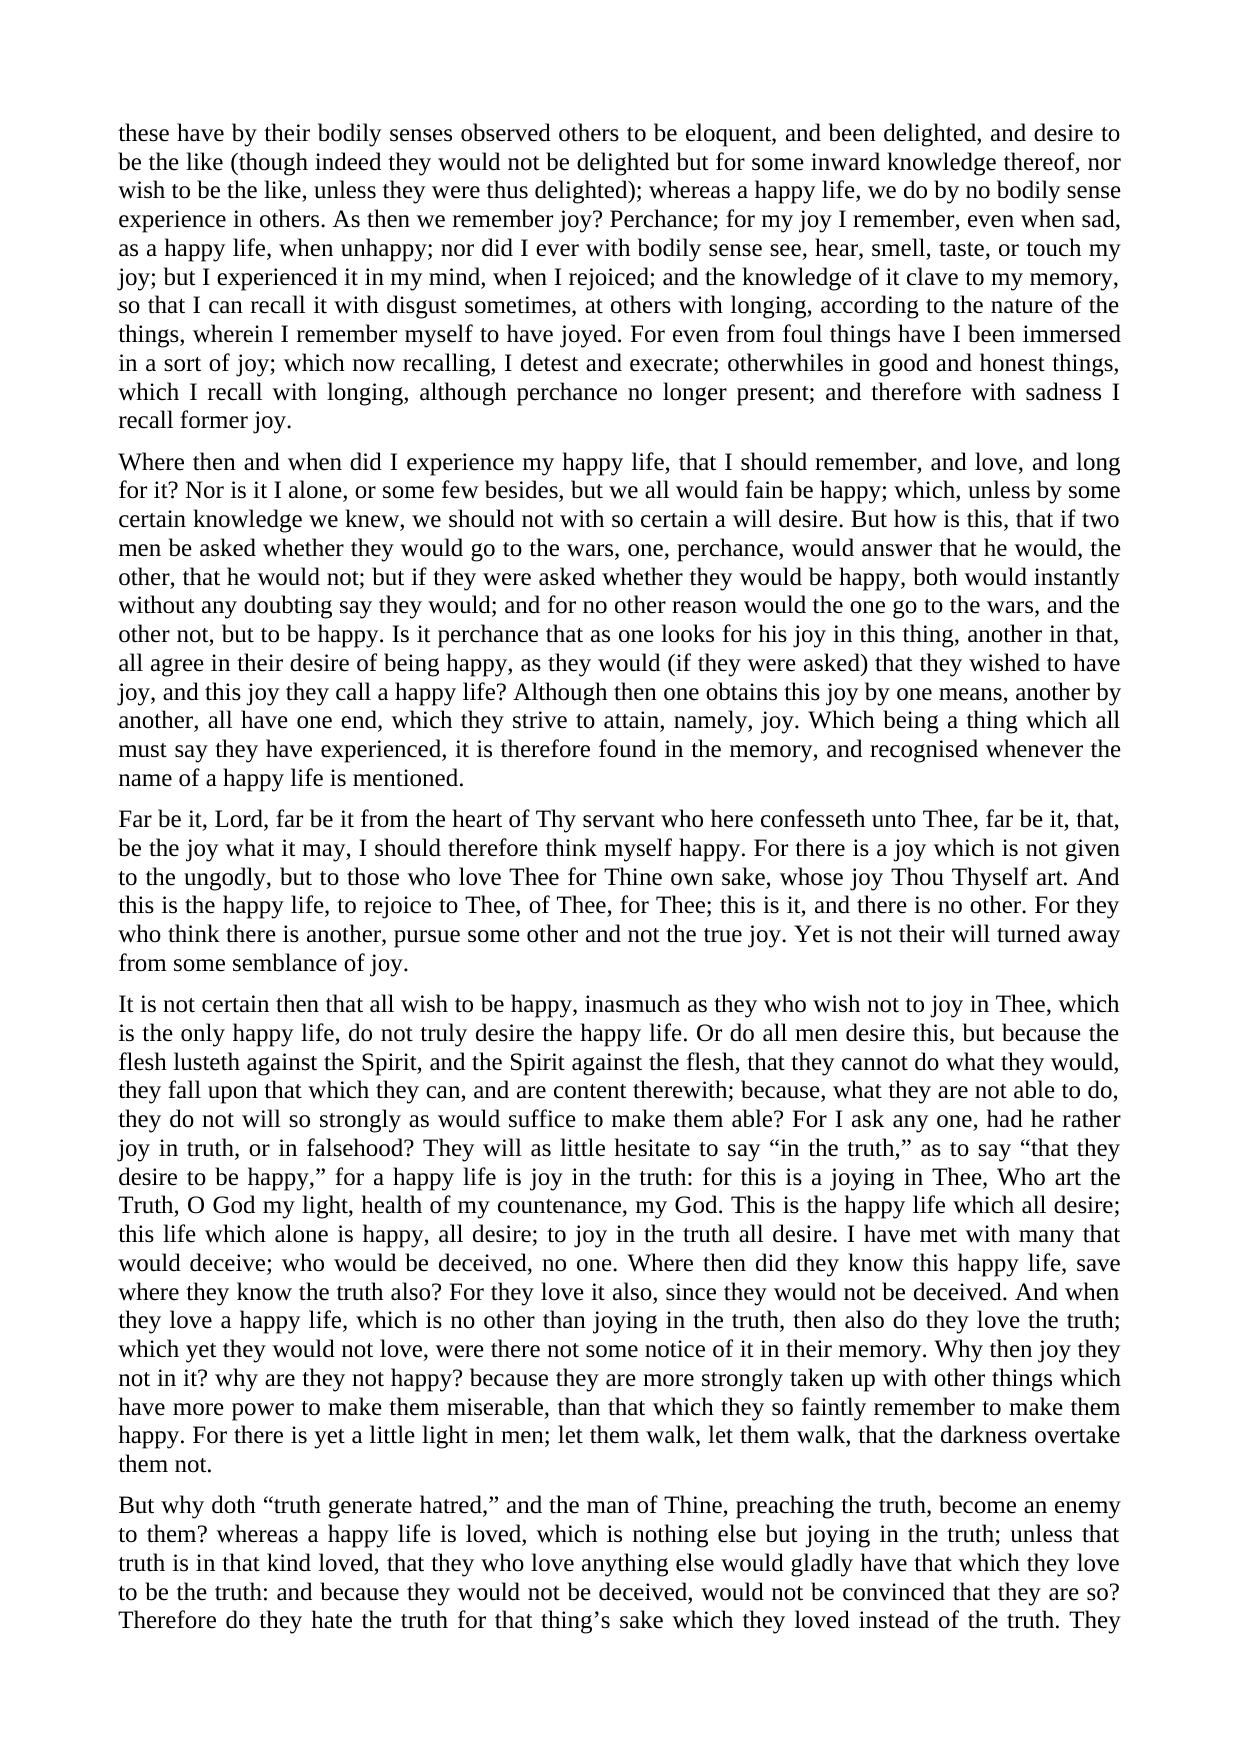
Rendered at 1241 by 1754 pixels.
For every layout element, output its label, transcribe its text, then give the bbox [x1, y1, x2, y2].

text Where then and when did I experience my happy life, that I should remember, and love, and long for it? Nor is it I alone, or some few besides, but we all would fain be happy; which, unless by some certain knowledge we knew, we should not with so certain a will desire. But how is this, that if two men be asked whether they would go to the wars, one, perchance, would answer that he would, the other, that he would not; but if they were asked whether they would be happy, both would instantly without any doubting say they would; and for no other reason would the one go to the wars, and the other not, but to be happy. Is it perchance that as one looks for his joy in this thing, another in that, all agree in their desire of being happy, as they would (if they were asked) that they wished to have joy, and this joy they call a happy life? Although then one obtains this joy by one means, another by another, all have one end, which they strive to attain, namely, joy. Which being a thing which all must say they have experienced, it is therefore found in the memory, and recognised whenever the name of a happy life is mentioned. [118, 447, 1122, 792]
text Far be it, Lord, far be it from the heart of Thy servant who here confesseth unto Thee, far be it, that, be the joy what it may, I should therefore think myself happy. For there is a joy which is not given to the ungodly, but to those who love Thee for Thine own sake, whose joy Thou Thyself art. And this is the happy life, to rejoice to Thee, of Thee, for Thee; this is it, and there is no other. For they who think there is another, pursue some other and not the true joy. Yet is not their will turned away from some semblance of joy. [118, 804, 1122, 977]
text But why doth “truth generate hatred,” and the man of Thine, preaching the truth, become an enemy to them? whereas a happy life is loved, which is nothing else but joying in the truth; unless that truth is in that kind loved, that they who love anything else would gladly have that which they love to be the truth: and because they would not be deceived, would not be convinced that they are so? Therefore do they hate the truth for that thing’s sake which they loved instead of the truth. They [118, 1491, 1122, 1634]
text these have by their bodily senses observed others to be eloquent, and been delighted, and desire to be the like (though indeed they would not be delighted but for some inward knowledge thereof, nor wish to be the like, unless they were thus delighted); whereas a happy life, we do by no bodily sense experience in others. As then we remember joy? Perchance; for my joy I remember, even when sad, as a happy life, when unhappy; nor did I ever with bodily sense see, hear, smell, taste, or touch my joy; but I experienced it in my mind, when I rejoiced; and the knowledge of it clave to my memory, so that I can recall it with disgust sometimes, at others with longing, according to the nature of the things, wherein I remember myself to have joyed. For even from foul things have I been immersed in a sort of joy; which now recalling, I detest and execrate; otherwhiles in good and honest things, which I recall with longing, although perchance no longer present; and therefore with sadness I recall former joy. [118, 118, 1122, 434]
text It is not certain then that all wish to be happy, inasmuch as they who wish not to joy in Thee, which is the only happy life, do not truly desire the happy life. Or do all men desire this, but because the flesh lusteth against the Spirit, and the Spirit against the flesh, that they cannot do what they would, they fall upon that which they can, and are content therewith; because, what they are not able to do, they do not will so strongly as would suffice to make them able? For I ask any one, had he rather joy in truth, or in falsehood? They will as little hesitate to say “in the truth,” as to say “that they desire to be happy,” for a happy life is joy in the truth: for this is a joying in Thee, Who art the Truth, O God my light, health of my countenance, my God. This is the happy life which all desire; this life which alone is happy, all desire; to joy in the truth all desire. I have met with many that would deceive; who would be deceived, no one. Where then did they know this happy life, save where they know the truth also? For they love it also, since they would not be deceived. And when they love a happy life, which is no other than joying in the truth, then also do they love the truth; which yet they would not love, were there not some notice of it in their memory. Why then joy they not in it? why are they not happy? because they are more strongly taken up with other things which have more power to make them miserable, than that which they so faintly remember to make them happy. For there is yet a little light in men; let them walk, let them walk, that the darkness overtake them not. [118, 989, 1122, 1478]
